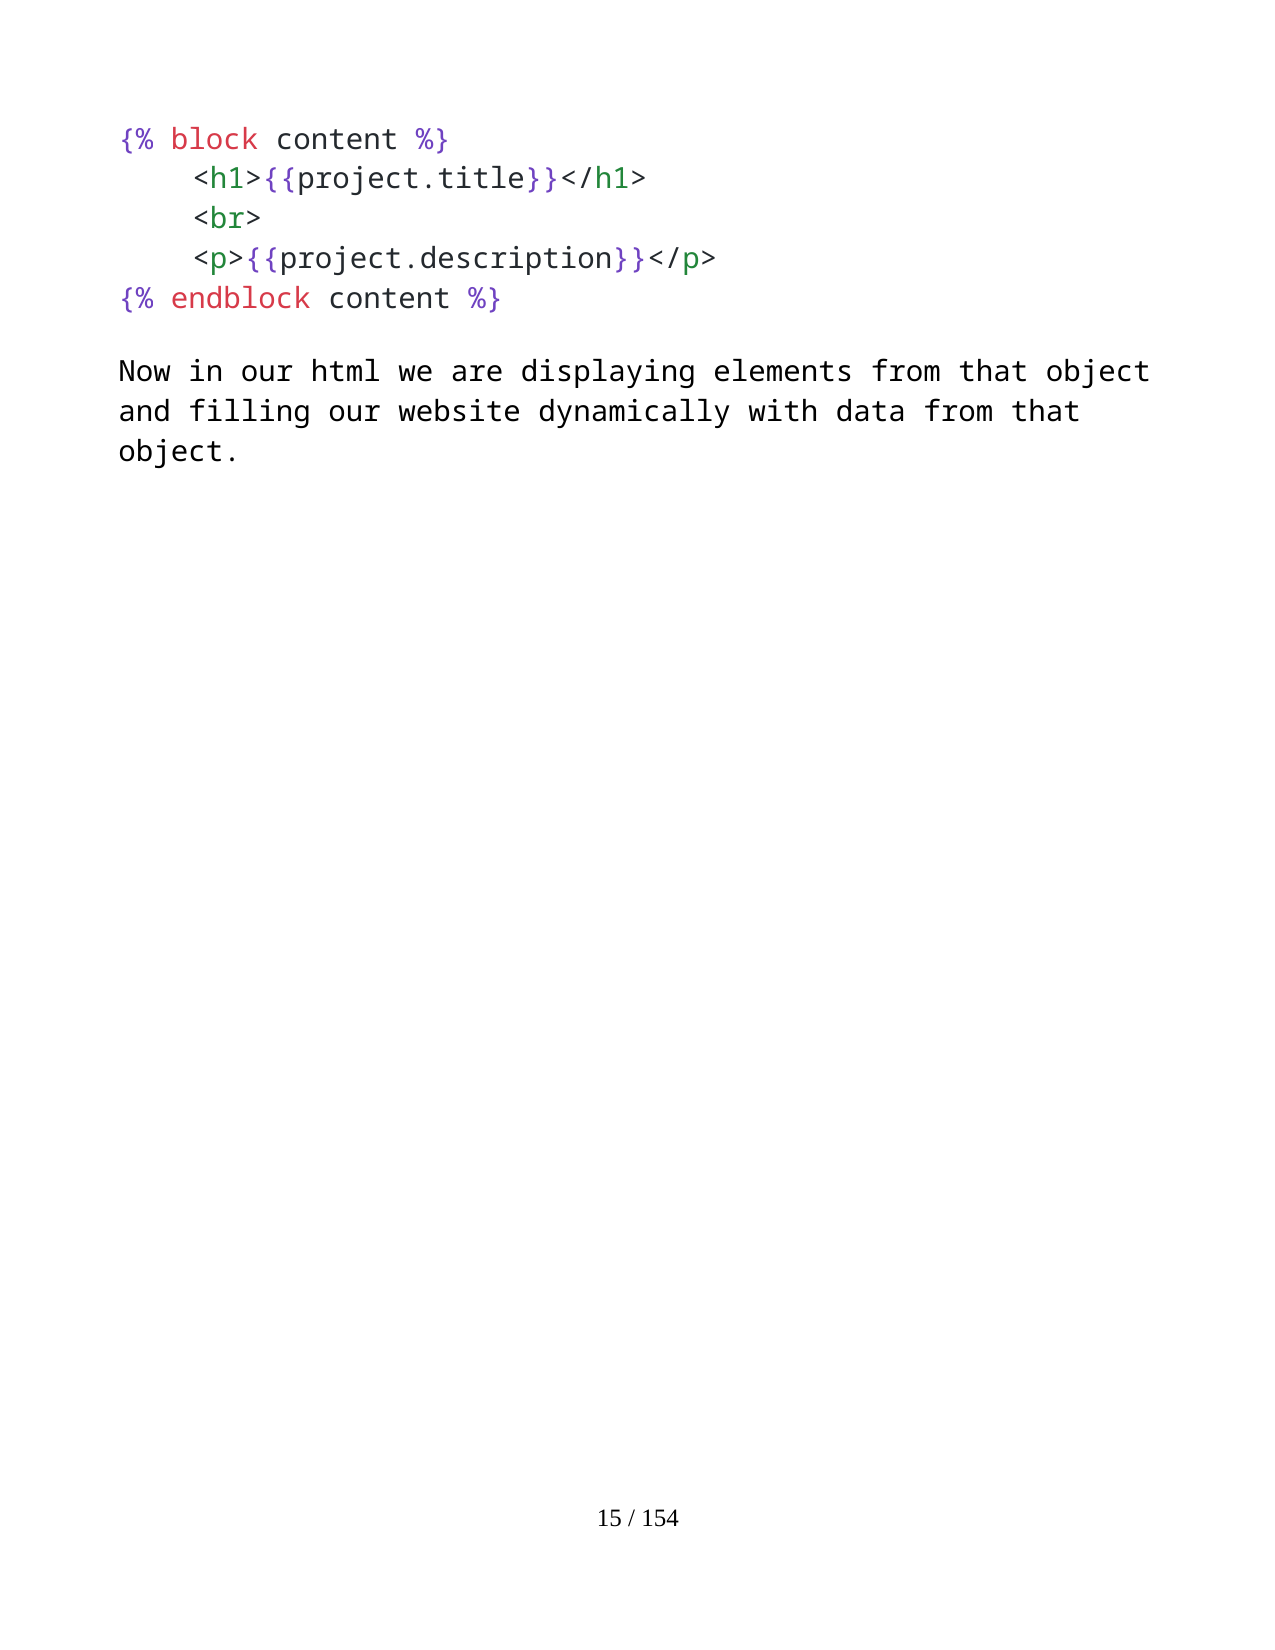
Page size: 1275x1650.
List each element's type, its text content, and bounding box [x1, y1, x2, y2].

text {% block content %} [118, 118, 1157, 158]
text <br> [118, 197, 1157, 237]
text Now in our html we are displaying elements from that object and filling our website dynamically with data from that object. [118, 351, 1157, 470]
text <p>{{project.description}}</p> [118, 237, 1157, 277]
text <h1>{{project.title}}</h1> [118, 158, 1157, 197]
text {% endblock content %} [118, 277, 1157, 317]
